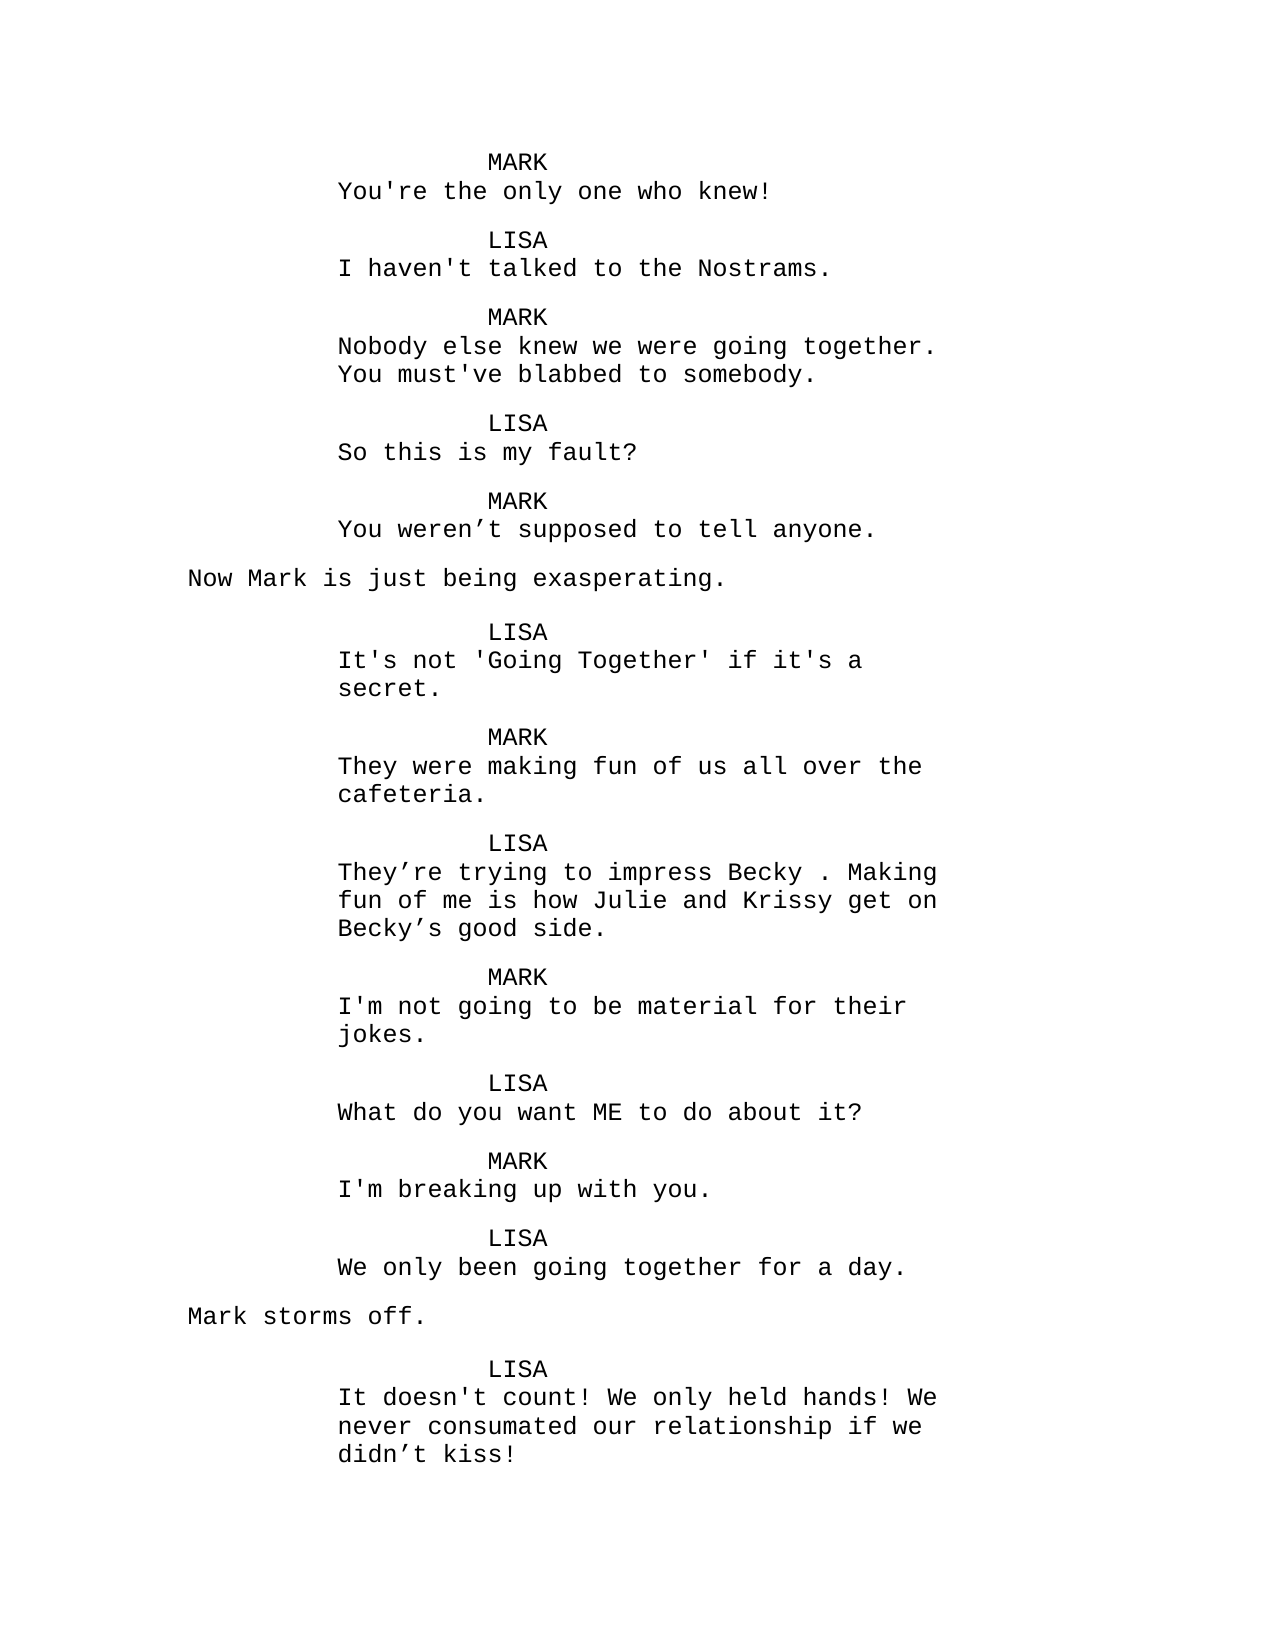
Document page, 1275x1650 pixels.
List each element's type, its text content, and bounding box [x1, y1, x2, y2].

text It doesn't count! We only held hands! We never consumated our relationship if we didn’t kiss! [337, 1385, 937, 1470]
text They’re trying to impress Becky . Making fun of me is how Julie and Krissy get on Becky’s good side. [337, 859, 937, 944]
text I'm not going to be material for their jokes. [337, 993, 937, 1050]
text It's not 'Going Together' if it's a secret. [337, 647, 937, 704]
text I'm breaking up with you. [337, 1177, 937, 1205]
text MARK [187, 1148, 1087, 1177]
text LISA [187, 1357, 1087, 1385]
text LISA [187, 411, 1087, 439]
text LISA [187, 1226, 1087, 1254]
text LISA [187, 227, 1087, 256]
text MARK [187, 725, 1087, 753]
text What do you want ME to do about it? [337, 1099, 937, 1127]
text MARK [187, 305, 1087, 333]
text We only been going together for a day. [337, 1254, 937, 1282]
text MARK [187, 965, 1087, 993]
text Now Mark is just being exasperating. [187, 566, 1087, 594]
text You're the only one who knew! [337, 178, 937, 207]
text You weren’t supposed to tell anyone. [337, 517, 937, 545]
text MARK [187, 488, 1087, 517]
text MARK [187, 150, 1087, 178]
text LISA [187, 1071, 1087, 1099]
text They were making fun of us all over the cafeteria. [337, 753, 937, 810]
text Mark storms off. [187, 1303, 1087, 1332]
text So this is my fault? [337, 439, 937, 467]
text Nobody else knew we were going together. You must've blabbed to somebody. [337, 333, 937, 390]
text LISA [187, 619, 1087, 647]
text I haven't talked to the Nostrams. [337, 256, 937, 284]
text LISA [187, 831, 1087, 859]
